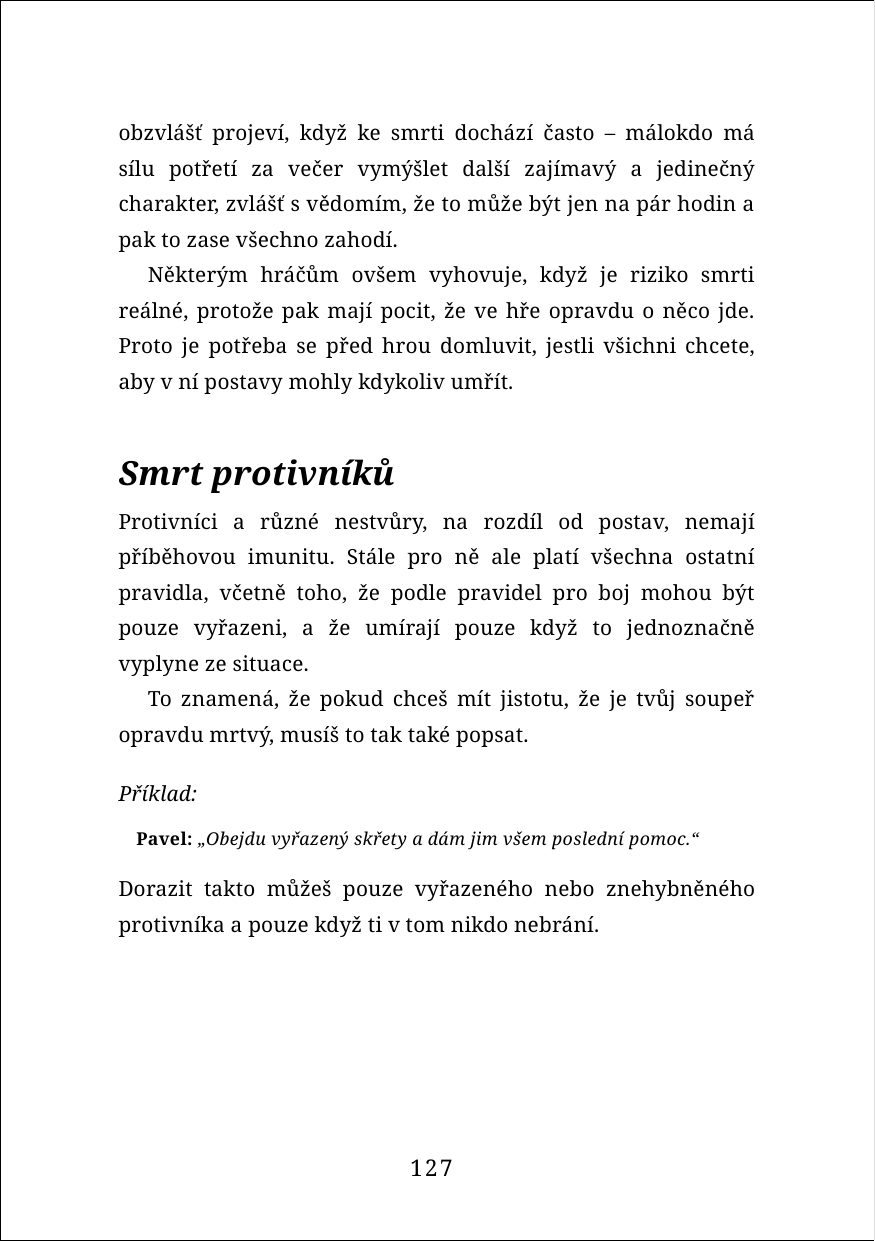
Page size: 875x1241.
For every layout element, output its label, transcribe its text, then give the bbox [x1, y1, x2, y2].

subtitle Smrt protivníků [118, 450, 756, 495]
text Protivníci a různé nestvůry, na rozdíl od postav, nemají příběhovou imunitu. Stále pro ně ale platí všechna ostatní pravidla, včetně toho, že podle pravidel pro boj mohou být pouze vyřazeni, a že umírají pouze když to jednoznačně vyplyne ze situace. To znamená, že pokud chceš mít jistotu, že je tvůj soupeř opravdu mrtvý, musíš to tak také popsat. [118, 507, 756, 748]
text Příklad: [118, 779, 756, 808]
text Dorazit takto můžeš pouze vyřazeného nebo znehybněného protivníka a pouze když ti v tom nikdo nebrání. [118, 874, 756, 938]
text obzvlášť projeví, když ke smrti dochází často – málokdo má sílu potřetí za večer vymýšlet další zajímavý a jedinečný charakter, zvlášť s vědomím, že to může být jen na pár hodin a pak to zase všechno zahodí. Některým hráčům ovšem vyhovuje, když je riziko smrti reálné, protože pak mají pocit, že ve hře opravdu o něco jde. Proto je potřeba se před hrou domluvit, jestli všichni chcete, aby v ní postavy mohly kdykoliv umřít. [118, 118, 756, 395]
text Pavel: „Obejdu vyřazený skřety a dám jim všem poslední pomoc.“ [136, 826, 756, 851]
